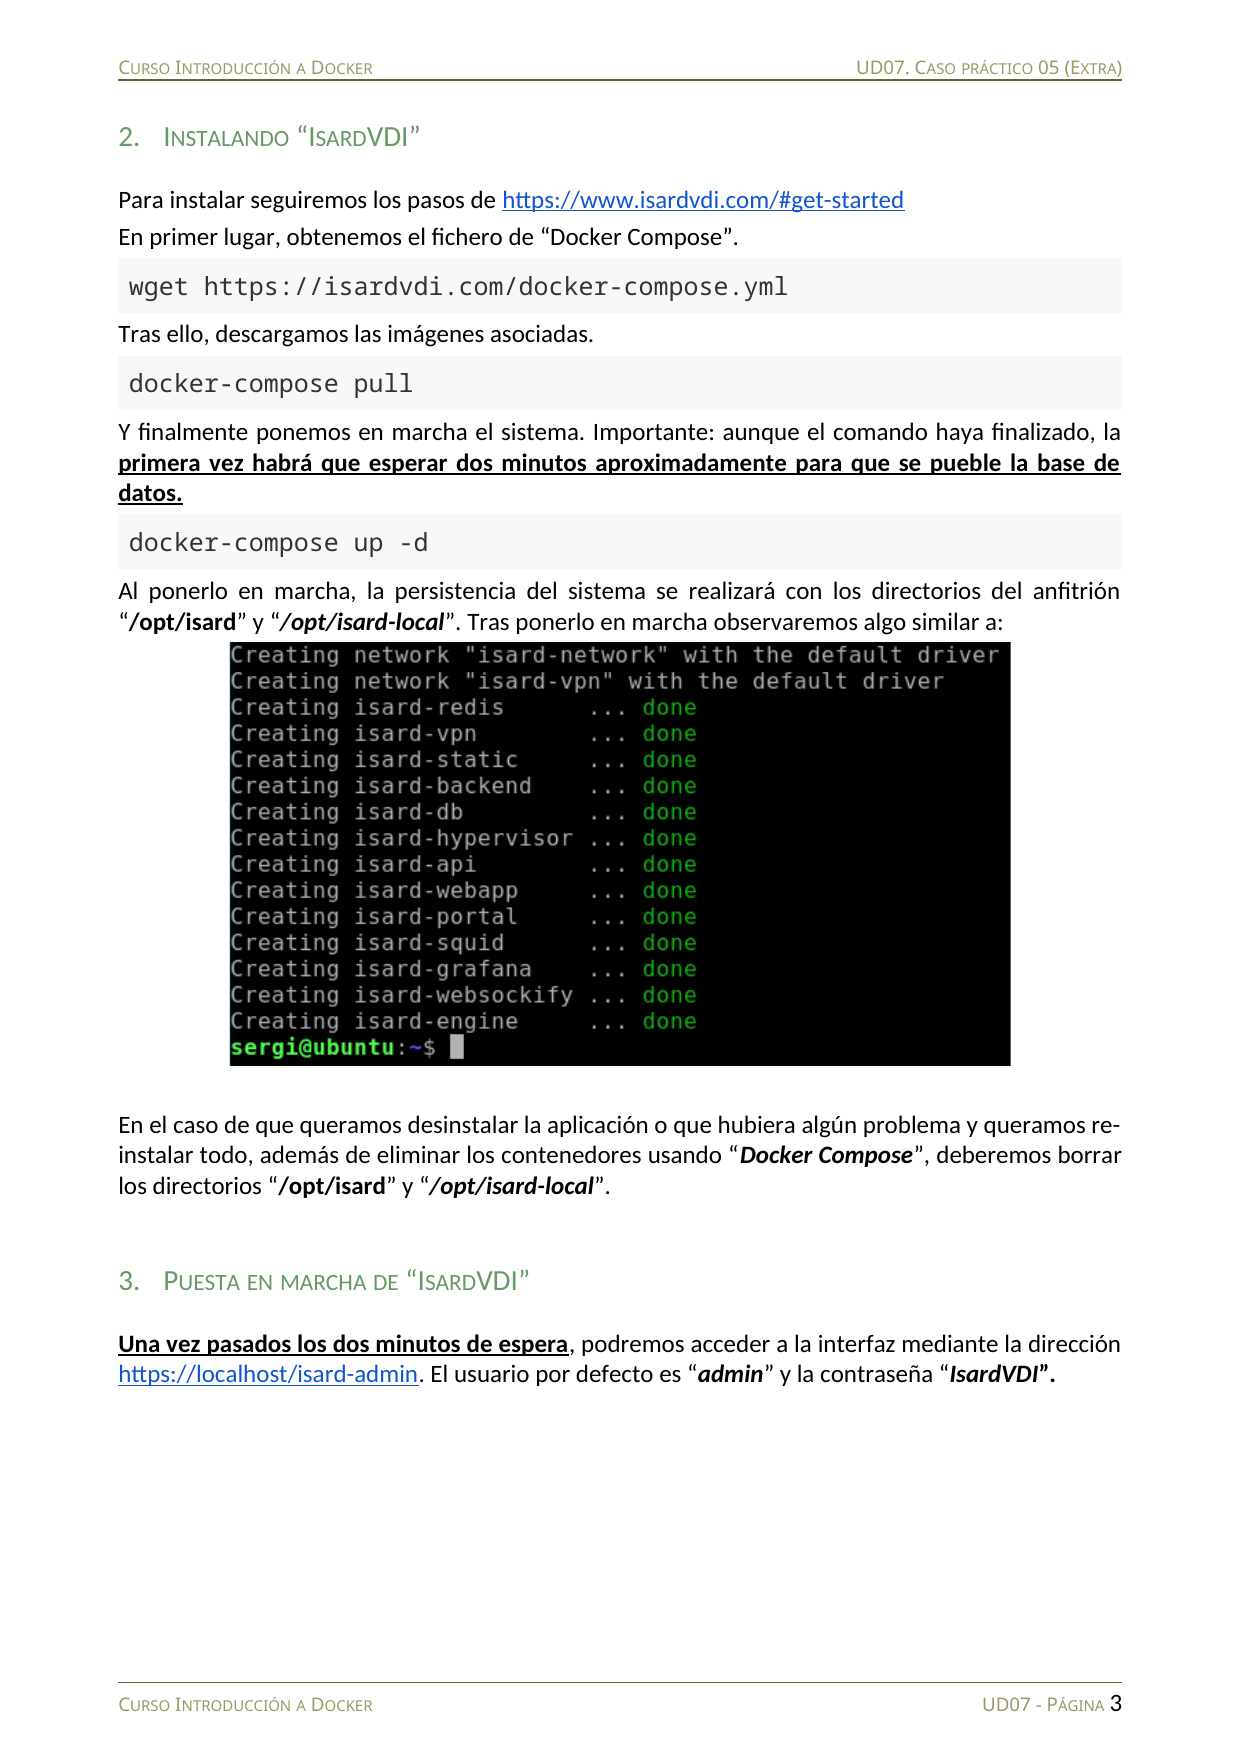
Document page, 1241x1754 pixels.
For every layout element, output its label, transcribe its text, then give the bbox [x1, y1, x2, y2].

text En primer lugar, obtenemos el fichero de “Docker Compose”. [118, 221, 1122, 251]
subtitle Instalando “IsardVDI” [118, 118, 1122, 154]
text En el caso de que queramos desinstalar la aplicación o que hubiera algún problema y queramos re-instalar todo, además de eliminar los contenedores usando “Docker Compose”, deberemos borrar los directorios “/opt/isard” y “/opt/isard-local”. [118, 1109, 1122, 1201]
text Al ponerlo en marcha, la persistencia del sistema se realizará con los directorios del anfitrión “/opt/isard” y “/opt/isard-local”. Tras ponerlo en marcha observaremos algo similar a: [118, 575, 1122, 636]
text Y finalmente ponemos en marcha el sistema. Importante: aunque el comando haya finalizado, la primera vez habrá que esperar dos minutos aproximadamente para que se pueble la base de datos. [118, 416, 1122, 508]
table_header docker-compose pull [118, 356, 1122, 410]
table_header wget https://isardvdi.com/docker-compose.yml [118, 258, 1122, 313]
table_header docker-compose up -d [118, 514, 1122, 569]
picture [229, 642, 1011, 1066]
text Para instalar seguiremos los pasos de https://www.isardvdi.com/#get-started [118, 184, 1122, 214]
text Una vez pasados los dos minutos de espera, podremos acceder a la interfaz mediante la dirección https://localhost/isard-admin. El usuario por defecto es “admin” y la contraseña “IsardVDI”. [118, 1328, 1122, 1389]
text Tras ello, descargamos las imágenes asociadas. [118, 318, 1122, 349]
subtitle Puesta en marcha de “IsardVDI” [118, 1262, 1122, 1298]
